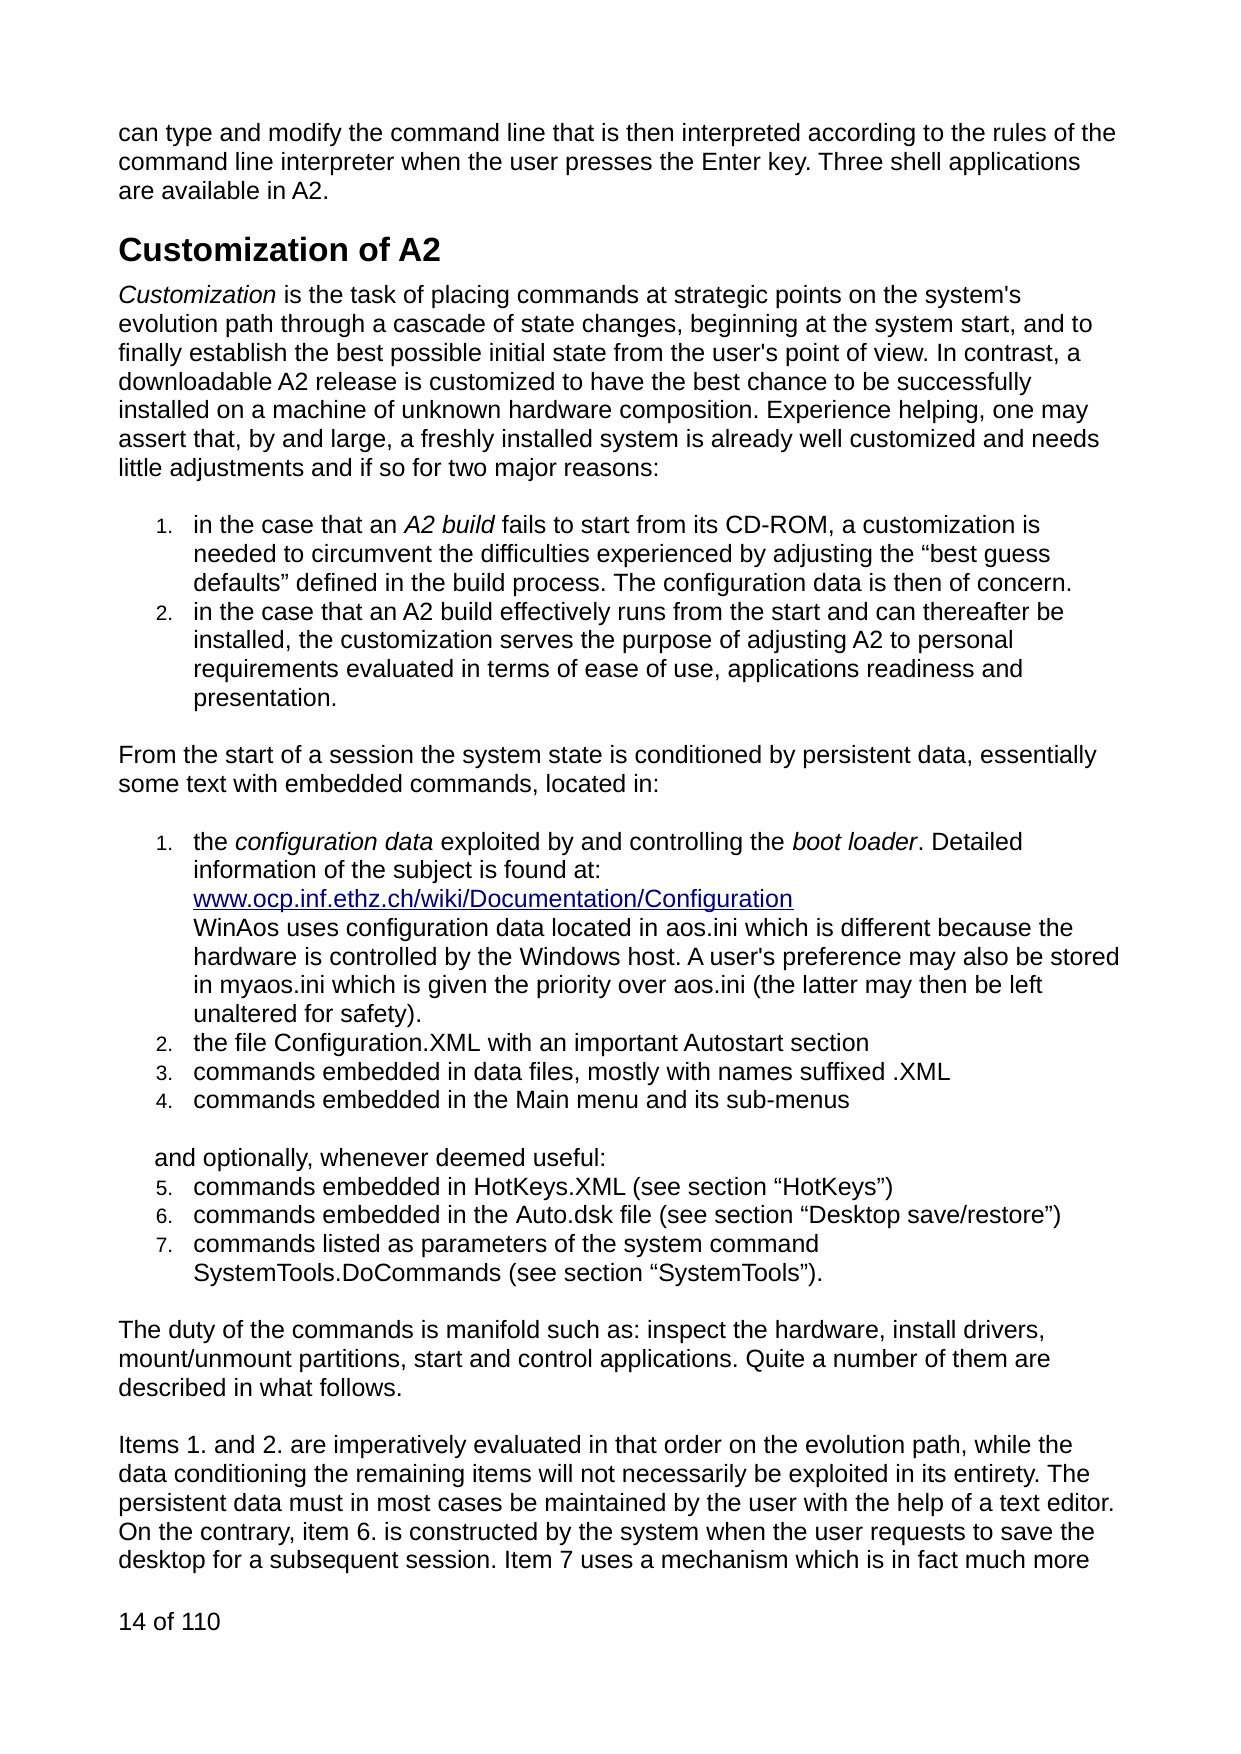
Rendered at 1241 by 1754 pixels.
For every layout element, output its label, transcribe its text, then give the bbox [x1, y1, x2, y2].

list the file Configuration.XML with an important Autostart section [156, 1028, 1122, 1057]
text Customization is the task of placing commands at strategic points on the system's evolution path through a cascade of state changes, beginning at the system start, and to finally establish the best possible initial state from the user's point of view. In contrast, a downloadable A2 release is customized to have the best chance to be successfully installed on a machine of unknown hardware composition. Experience helping, one may assert that, by and large, a freshly installed system is already well customized and needs little adjustments and if so for two major reasons: [118, 281, 1122, 482]
list in the case that an A2 build fails to start from its CD-ROM, a customization is needed to circumvent the difficulties experienced by adjusting the “best guess defaults” defined in the build process. The configuration data is then of concern. [156, 511, 1122, 597]
list commands embedded in data files, mostly with names suffixed .XML [156, 1057, 1122, 1086]
list commands embedded in the Main menu and its sub-menus [156, 1086, 1122, 1114]
text and optionally, whenever deemed useful: [118, 1143, 1122, 1172]
subtitle Customization of A2 [118, 229, 1122, 268]
list WinAos uses configuration data located in aos.ini which is different because the hardware is controlled by the Windows host. A user's preference may also be stored in myaos.ini which is given the priority over aos.ini (the latter may then be left unaltered for safety). [156, 913, 1122, 1028]
text Items 1. and 2. are imperatively evaluated in that order on the evolution path, while the data conditioning the remaining items will not necessarily be exploited in its entirety. The persistent data must in most cases be maintained by the user with the help of a text editor. On the contrary, item 6. is constructed by the system when the user requests to save the desktop for a subsequent session. Item 7 uses a mechanism which is in fact much more [118, 1431, 1122, 1574]
list in the case that an A2 build effectively runs from the start and can thereafter be installed, the customization serves the purpose of adjusting A2 to personal requirements evaluated in terms of ease of use, applications readiness and presentation. [156, 597, 1122, 712]
text The duty of the commands is manifold such as: inspect the hardware, install drivers, mount/unmount partitions, start and control applications. Quite a number of them are described in what follows. [118, 1316, 1122, 1402]
text can type and modify the command line that is then interpreted according to the rules of the command line interpreter when the user presses the Enter key. Three shell applications are available in A2. [118, 118, 1122, 204]
list commands listed as parameters of the system command SystemTools.DoCommands (see section “SystemTools”). [156, 1229, 1122, 1287]
list commands embedded in the Auto.dsk file (see section “Desktop save/restore”) [156, 1201, 1122, 1229]
list the configuration data exploited by and controlling the boot loader. Detailed information of the subject is found at: www.ocp.inf.ethz.ch/wiki/Documentation/Configuration [156, 827, 1122, 913]
list commands embedded in HotKeys.XML (see section “HotKeys”) [156, 1172, 1122, 1201]
text From the start of a session the system state is conditioned by persistent data, essentially some text with embedded commands, located in: [118, 741, 1122, 798]
